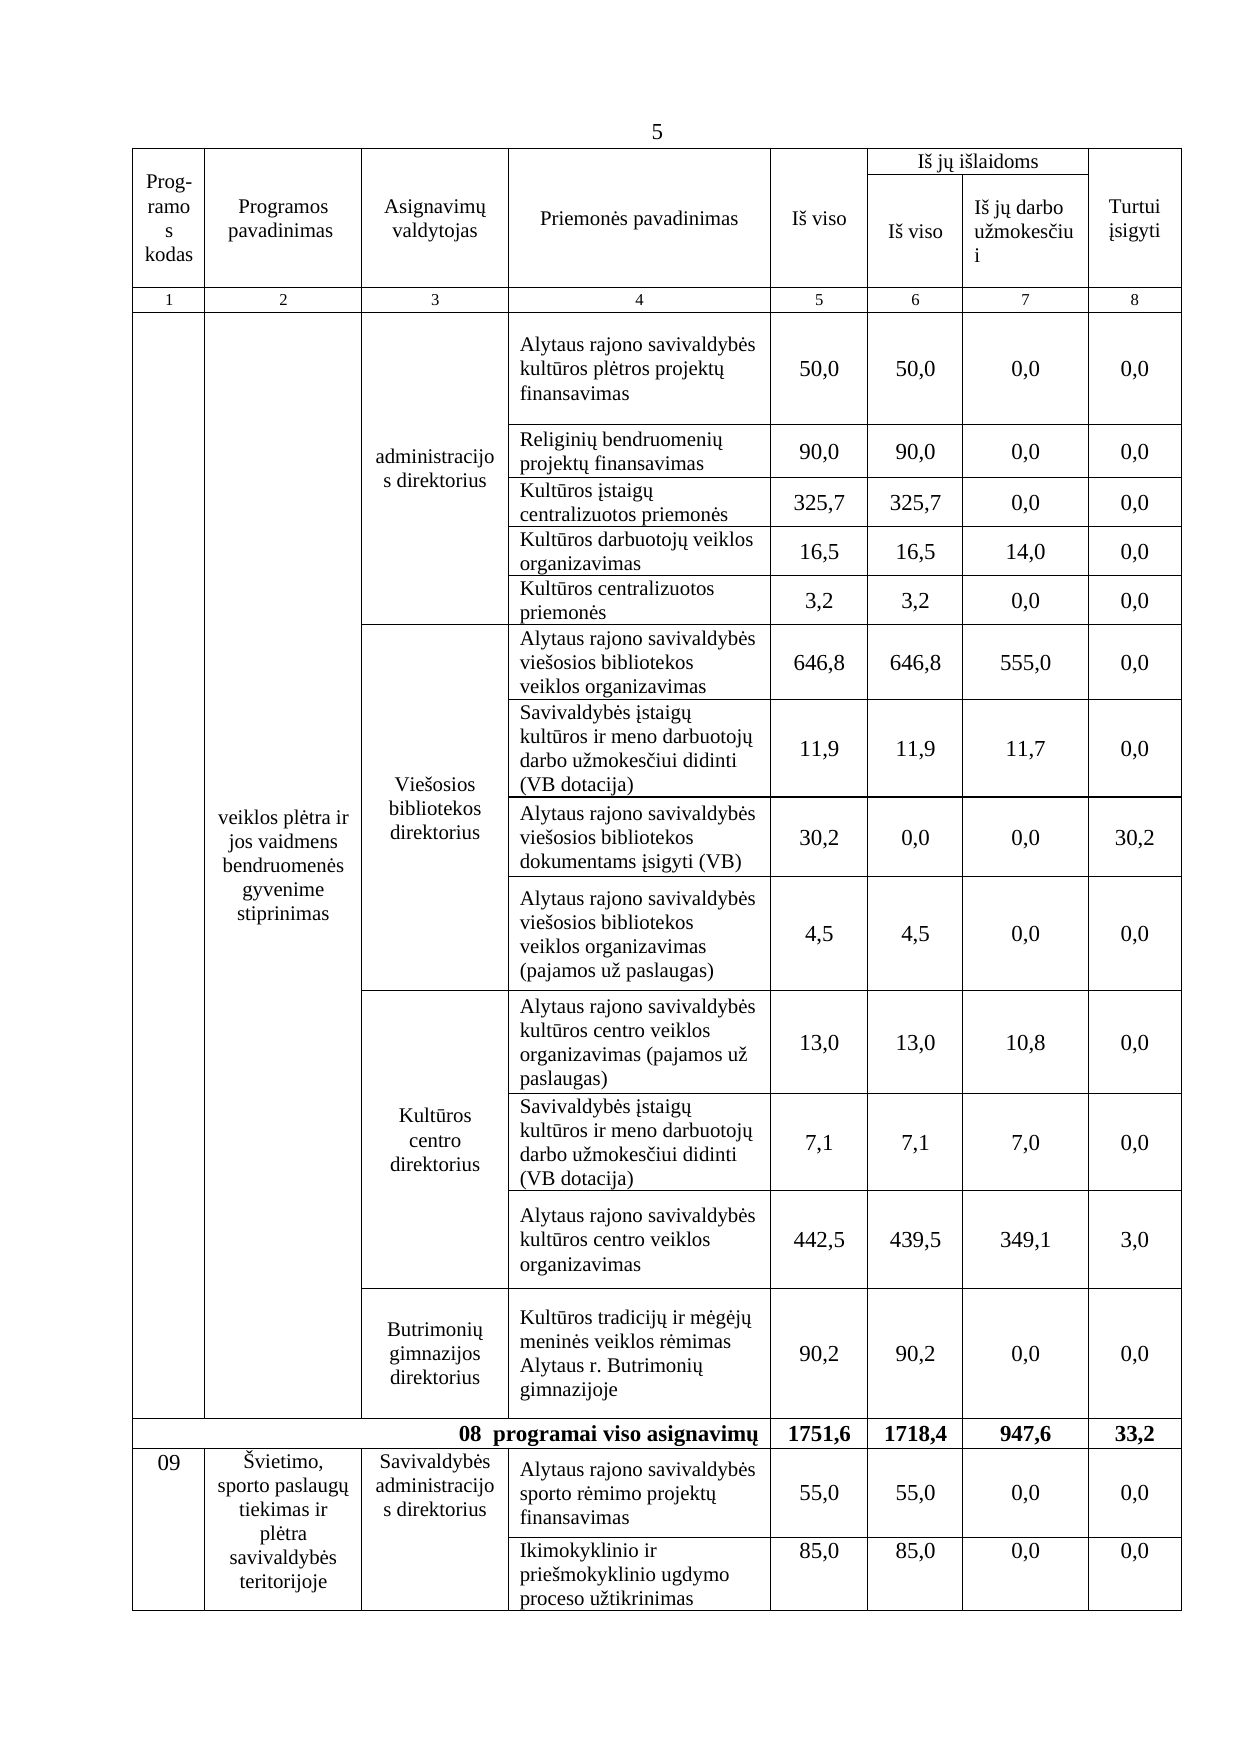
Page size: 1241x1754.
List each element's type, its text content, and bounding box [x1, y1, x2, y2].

table_cell 0,0 [963, 425, 1088, 477]
table_cell Savivaldybės administracijos direktorius [362, 1449, 508, 1610]
table_cell Ikimokyklinio ir priešmokyklinio ugdymo proceso užtikrinimas [509, 1538, 770, 1610]
table_cell 439,5 [868, 1191, 962, 1288]
table_cell 7,1 [771, 1094, 867, 1190]
table_cell 0,0 [1089, 877, 1181, 990]
table_cell Alytaus rajono savivaldybės kultūros centro veiklos organizavimas (pajamos už paslaugas) [509, 991, 770, 1093]
table_cell 90,2 [868, 1289, 962, 1418]
table_cell 08 programai viso asignavimų [133, 1419, 770, 1447]
table_cell 0,0 [1089, 1289, 1181, 1418]
table_cell 3,0 [1089, 1191, 1181, 1288]
table_cell 3,2 [868, 576, 962, 624]
table_cell 0,0 [1089, 313, 1181, 424]
table_cell 55,0 [771, 1449, 867, 1537]
table_cell veiklos plėtra ir jos vaidmens bendruomenės gyvenime stiprinimas [205, 313, 361, 1418]
table_cell 7 [963, 288, 1088, 312]
table_cell Kultūros darbuotojų veiklos organizavimas [509, 527, 770, 575]
table_cell Alytaus rajono savivaldybės kultūros plėtros projektų finansavimas [509, 313, 770, 424]
table_cell Alytaus rajono savivaldybės kultūros centro veiklos organizavimas [509, 1191, 770, 1288]
table_cell 0,0 [1089, 1538, 1181, 1610]
table_cell 11,9 [771, 700, 867, 796]
table_cell Alytaus rajono savivaldybės viešosios bibliotekos veiklos organizavimas [509, 625, 770, 699]
table_cell 0,0 [963, 877, 1088, 990]
table_cell Iš jų darbo užmokesčiui [963, 175, 1088, 287]
table_cell 325,7 [868, 478, 962, 526]
table_cell 0,0 [963, 313, 1088, 424]
table_cell 3 [362, 288, 508, 312]
table_cell 8 [1089, 288, 1181, 312]
table_cell 33,2 [1089, 1419, 1181, 1447]
table_cell Savivaldybės įstaigų kultūros ir meno darbuotojų darbo užmokesčiui didinti (VB dotacija) [509, 700, 770, 796]
table_cell 13,0 [868, 991, 962, 1093]
table_cell Savivaldybės įstaigų kultūros ir meno darbuotojų darbo užmokesčiui didinti (VB dotacija) [509, 1094, 770, 1190]
table_cell 11,7 [963, 700, 1088, 796]
table_cell 10,8 [963, 991, 1088, 1093]
table_cell 0,0 [963, 1449, 1088, 1537]
table_cell Kultūros centro direktorius [362, 991, 508, 1288]
table_cell 0,0 [1089, 425, 1181, 477]
table_cell 0,0 [1089, 625, 1181, 699]
table_cell 5 [771, 288, 867, 312]
table_cell 7,1 [868, 1094, 962, 1190]
table_cell 0,0 [963, 478, 1088, 526]
table_cell 16,5 [868, 527, 962, 575]
table_cell 0,0 [868, 798, 962, 876]
table_cell 85,0 [868, 1538, 962, 1610]
table_cell 85,0 [771, 1538, 867, 1610]
table_cell Alytaus rajono savivaldybės viešosios bibliotekos veiklos organizavimas (pajamos už paslaugas) [509, 877, 770, 990]
table_cell 13,0 [771, 991, 867, 1093]
table_cell 349,1 [963, 1191, 1088, 1288]
table_cell 0,0 [963, 1538, 1088, 1610]
table_cell 1718,4 [868, 1419, 962, 1447]
table_cell Kultūros tradicijų ir mėgėjų meninės veiklos rėmimas Alytaus r. Butrimonių gimnazijoje [509, 1289, 770, 1418]
table_cell 0,0 [963, 576, 1088, 624]
table_cell administracijos direktorius [362, 313, 508, 624]
table_cell 4,5 [771, 877, 867, 990]
table_cell Butrimonių gimnazijos direktorius [362, 1289, 508, 1418]
table_cell 0,0 [1089, 478, 1181, 526]
table_header Iš viso [771, 149, 867, 287]
table_cell 30,2 [771, 798, 867, 876]
table_cell 1 [133, 288, 204, 312]
table_cell 0,0 [1089, 1094, 1181, 1190]
table_header Prog-ramos kodas [133, 149, 204, 287]
table_cell 0,0 [1089, 1449, 1181, 1537]
table_cell Iš viso [868, 175, 962, 287]
table_cell 325,7 [771, 478, 867, 526]
table_cell 90,0 [771, 425, 867, 477]
table_cell Viešosios bibliotekos direktorius [362, 625, 508, 990]
table_cell 0,0 [1089, 991, 1181, 1093]
table_cell 0,0 [1089, 527, 1181, 575]
table_header Programos pavadinimas [205, 149, 361, 287]
table_cell 0,0 [1089, 576, 1181, 624]
table_cell 4,5 [868, 877, 962, 990]
table_cell 50,0 [771, 313, 867, 424]
table_cell 7,0 [963, 1094, 1088, 1190]
table_header Iš jų išlaidoms [868, 149, 1088, 174]
table_cell Kultūros įstaigų centralizuotos priemonės [509, 478, 770, 526]
table_cell 55,0 [868, 1449, 962, 1537]
table_cell Alytaus rajono savivaldybės sporto rėmimo projektų finansavimas [509, 1449, 770, 1537]
table_cell 1751,6 [771, 1419, 867, 1447]
table_header Priemonės pavadinimas [509, 149, 770, 287]
table_cell 14,0 [963, 527, 1088, 575]
table_cell Religinių bendruomenių projektų finansavimas [509, 425, 770, 477]
table_cell 90,0 [868, 425, 962, 477]
table_cell 11,9 [868, 700, 962, 796]
table_cell Alytaus rajono savivaldybės viešosios bibliotekos dokumentams įsigyti (VB) [509, 798, 770, 876]
table_cell 442,5 [771, 1191, 867, 1288]
table_cell 947,6 [963, 1419, 1088, 1447]
table_cell 646,8 [868, 625, 962, 699]
table_cell 0,0 [963, 798, 1088, 876]
table_cell Švietimo, sporto paslaugų tiekimas ir plėtra savivaldybės teritorijoje [205, 1449, 361, 1610]
table_cell 555,0 [963, 625, 1088, 699]
table_cell 50,0 [868, 313, 962, 424]
table_header Turtui įsigyti [1089, 149, 1181, 287]
table_cell Kultūros centralizuotos priemonės [509, 576, 770, 624]
table_cell 16,5 [771, 527, 867, 575]
table_cell 646,8 [771, 625, 867, 699]
table_cell 0,0 [1089, 700, 1181, 796]
table_cell [133, 313, 204, 1418]
table_cell 90,2 [771, 1289, 867, 1418]
table_cell 09 [133, 1449, 204, 1610]
table_cell 6 [868, 288, 962, 312]
table_cell 30,2 [1089, 798, 1181, 876]
table_cell 0,0 [963, 1289, 1088, 1418]
table_cell 2 [205, 288, 361, 312]
table_cell 4 [509, 288, 770, 312]
table_cell 3,2 [771, 576, 867, 624]
table_header Asignavimų valdytojas [362, 149, 508, 287]
